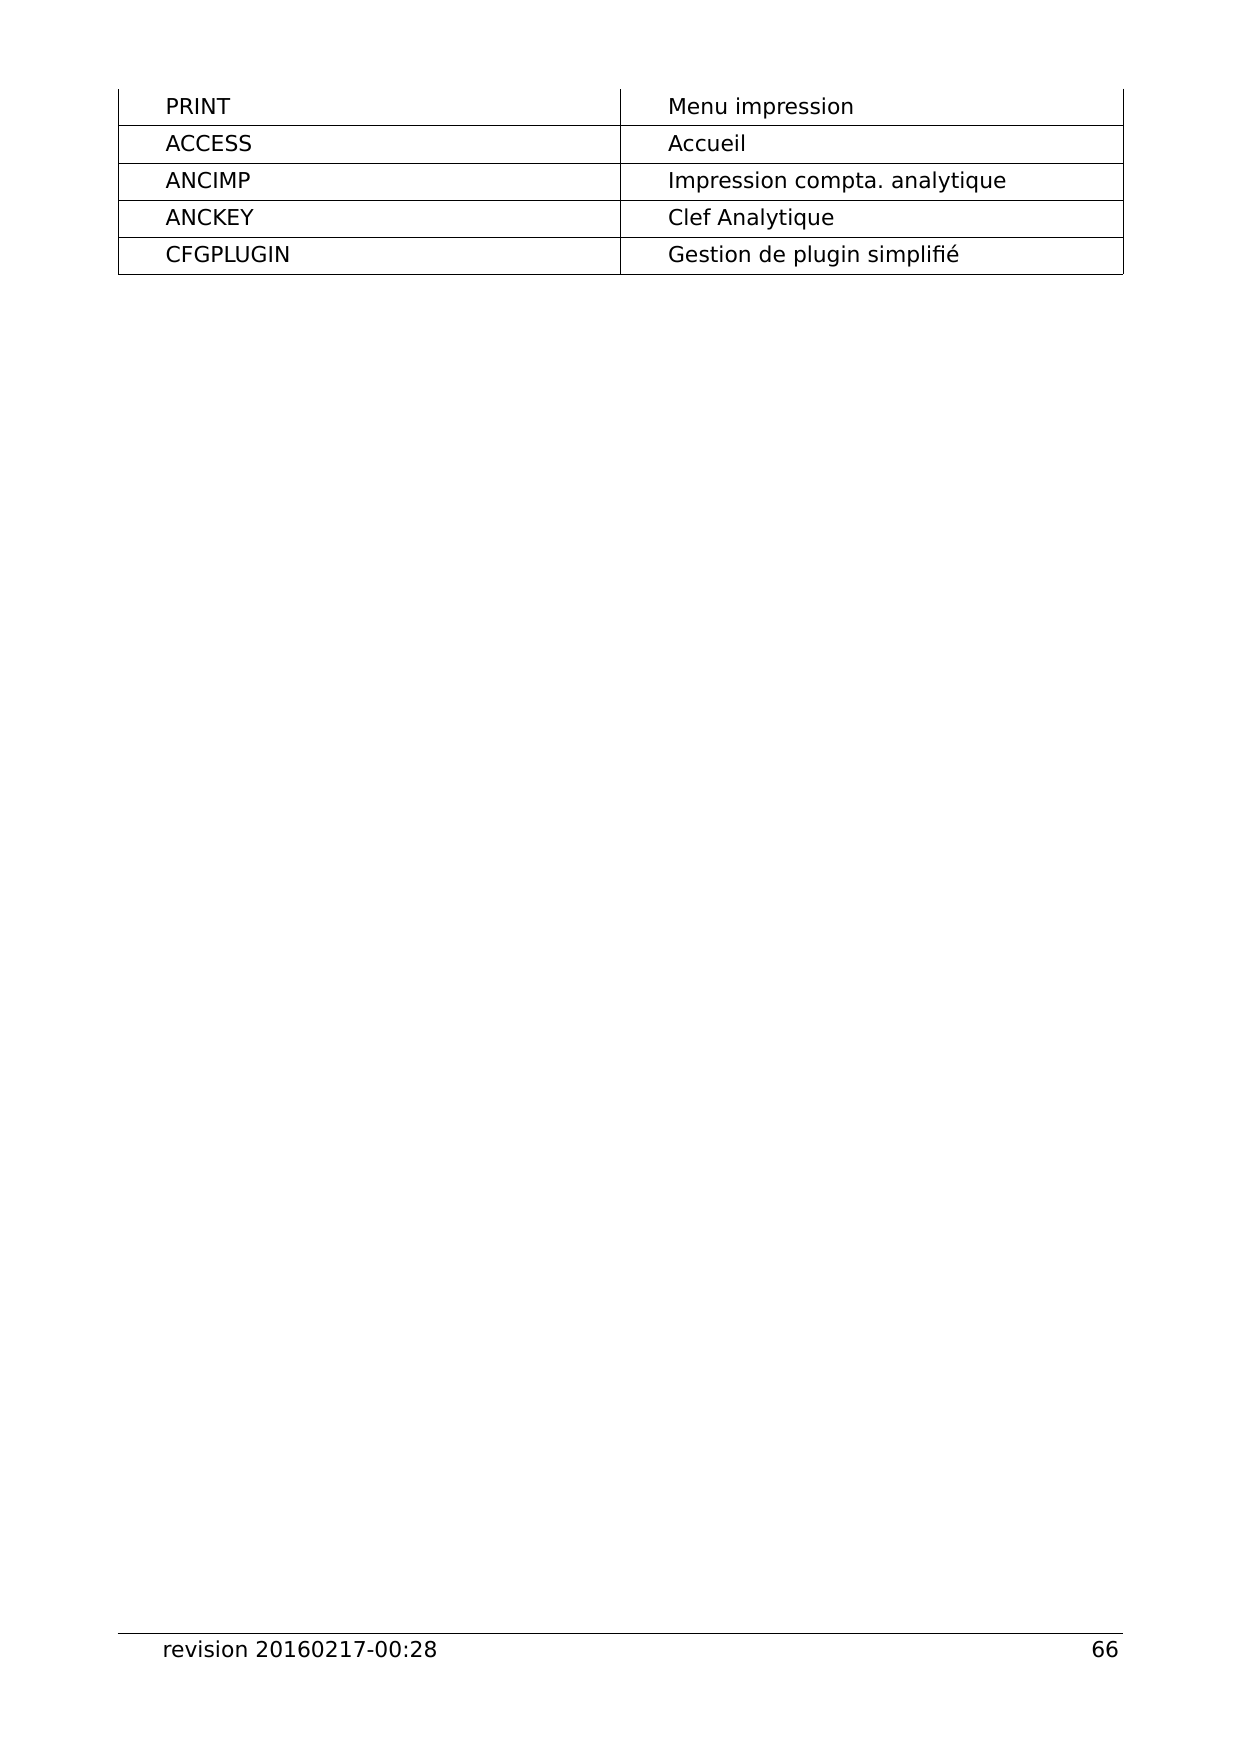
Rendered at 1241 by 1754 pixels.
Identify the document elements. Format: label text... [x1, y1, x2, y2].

table_cell CFGPLUGIN [119, 238, 620, 274]
table_cell ANCKEY [119, 201, 620, 237]
table_cell Impression compta. analytique [621, 164, 1123, 200]
table_cell ANCIMP [119, 164, 620, 200]
table_cell PRINT [119, 89, 620, 125]
table_cell Clef Analytique [621, 201, 1123, 237]
table_cell Gestion de plugin simplifié [621, 238, 1123, 274]
table_cell ACCESS [119, 126, 620, 163]
table_cell Menu impression [621, 89, 1123, 125]
table_cell Accueil [621, 126, 1123, 163]
